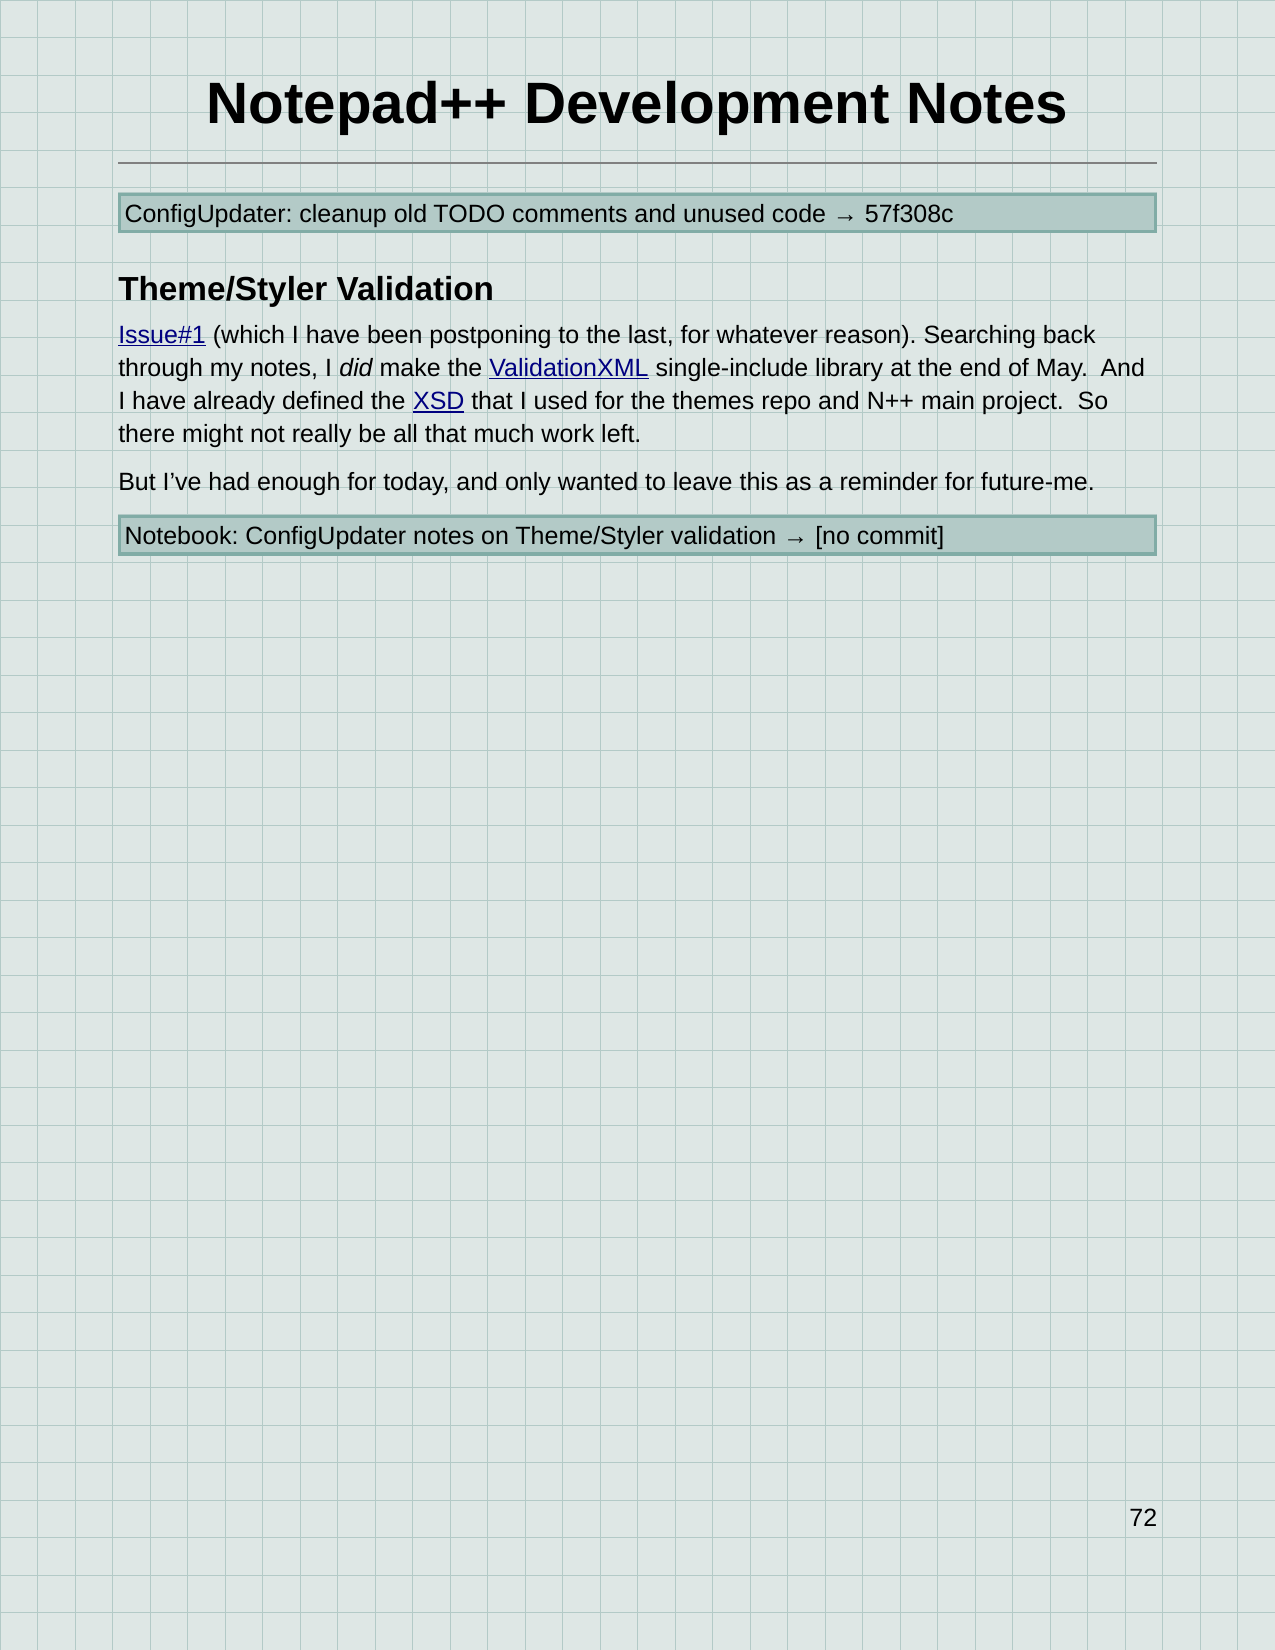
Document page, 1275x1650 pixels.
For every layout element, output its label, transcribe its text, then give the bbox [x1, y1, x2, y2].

subtitle Theme/Styler Validation [118, 269, 1157, 308]
text But I’ve had enough for today, and only wanted to leave this as a reminder for future-me. [118, 467, 1157, 496]
text Notebook: ConfigUpdater notes on Theme/Styler validation → [no commit] [121, 518, 1154, 552]
text Issue#1 (which I have been postponing to the last, for whatever reason). Searching back through my notes, I did make the ValidationXML single-include library at the end of May. And I have already defined the XSD that I used for the themes repo and N++ main project. So there might not really be all that much work left. [118, 320, 1157, 448]
text ConfigUpdater: cleanup old TODO comments and unused code → 57f308c [121, 196, 1154, 230]
